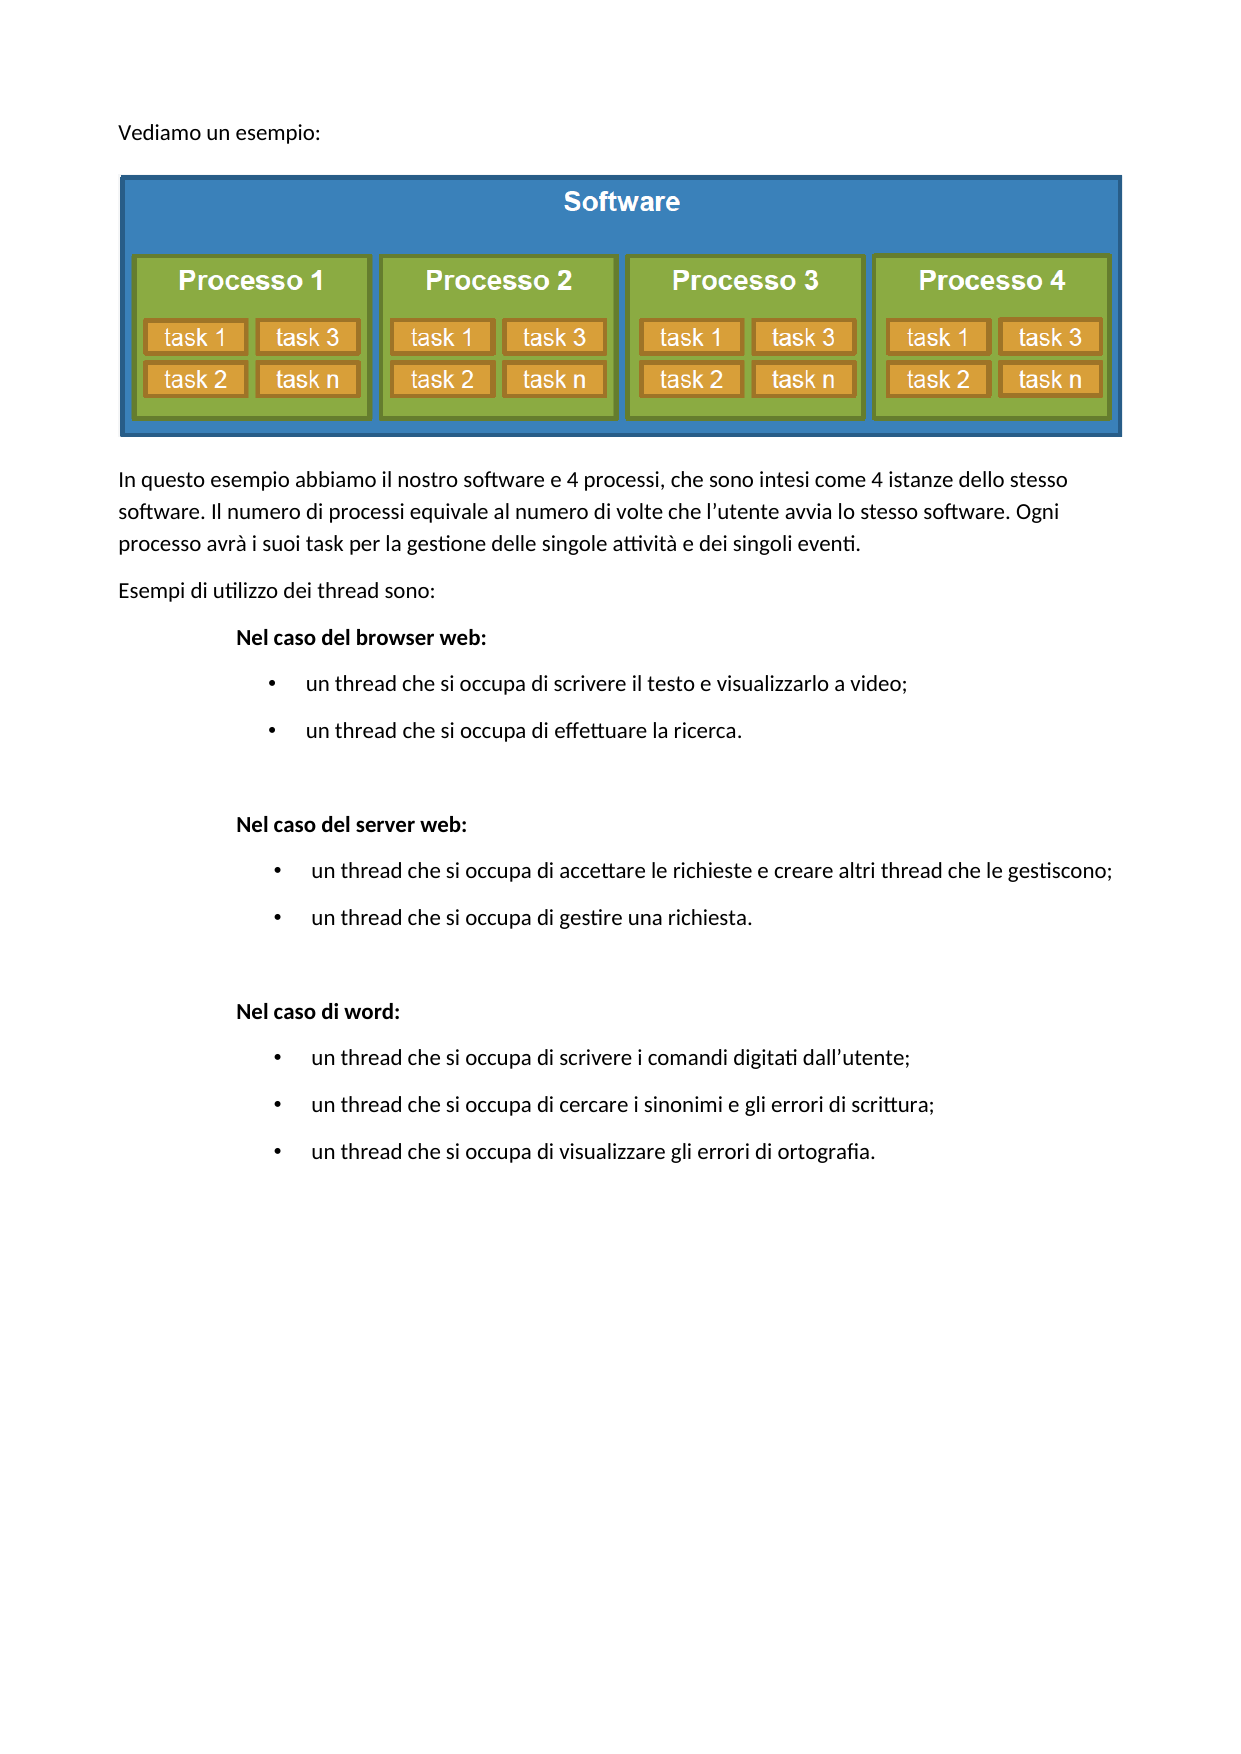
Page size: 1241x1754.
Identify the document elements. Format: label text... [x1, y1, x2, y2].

list un thread che si occupa di scrivere il testo e visualizzarlo a video; [268, 669, 1122, 697]
list un thread che si occupa di gestire una richiesta. [274, 903, 1122, 931]
picture [118, 174, 1123, 437]
list un thread che si occupa di accettare le richieste e creare altri thread che le gestiscono; [274, 856, 1122, 884]
list un thread che si occupa di visualizzare gli errori di ortografia. [274, 1137, 1122, 1165]
list un thread che si occupa di effettuare la ricerca. [268, 716, 1122, 744]
text Nel caso del server web: [118, 810, 1122, 838]
text Nel caso del browser web: [118, 623, 1122, 651]
text In questo esempio abbiamo il nostro software e 4 processi, che sono intesi come 4 istanze dello stesso software. Il numero di processi equivale al numero di volte che l’utente avvia lo stesso software. Ogni processo avrà i suoi task per la gestione delle singole attività e dei singoli eventi. [118, 465, 1122, 557]
text Esempi di utilizzo dei thread sono: [118, 576, 1122, 604]
text Nel caso di word: [118, 997, 1122, 1025]
text Vediamo un esempio: [118, 118, 1122, 146]
list un thread che si occupa di cercare i sinonimi e gli errori di scrittura; [274, 1090, 1122, 1118]
list un thread che si occupa di scrivere i comandi digitati dall’utente; [274, 1043, 1122, 1072]
